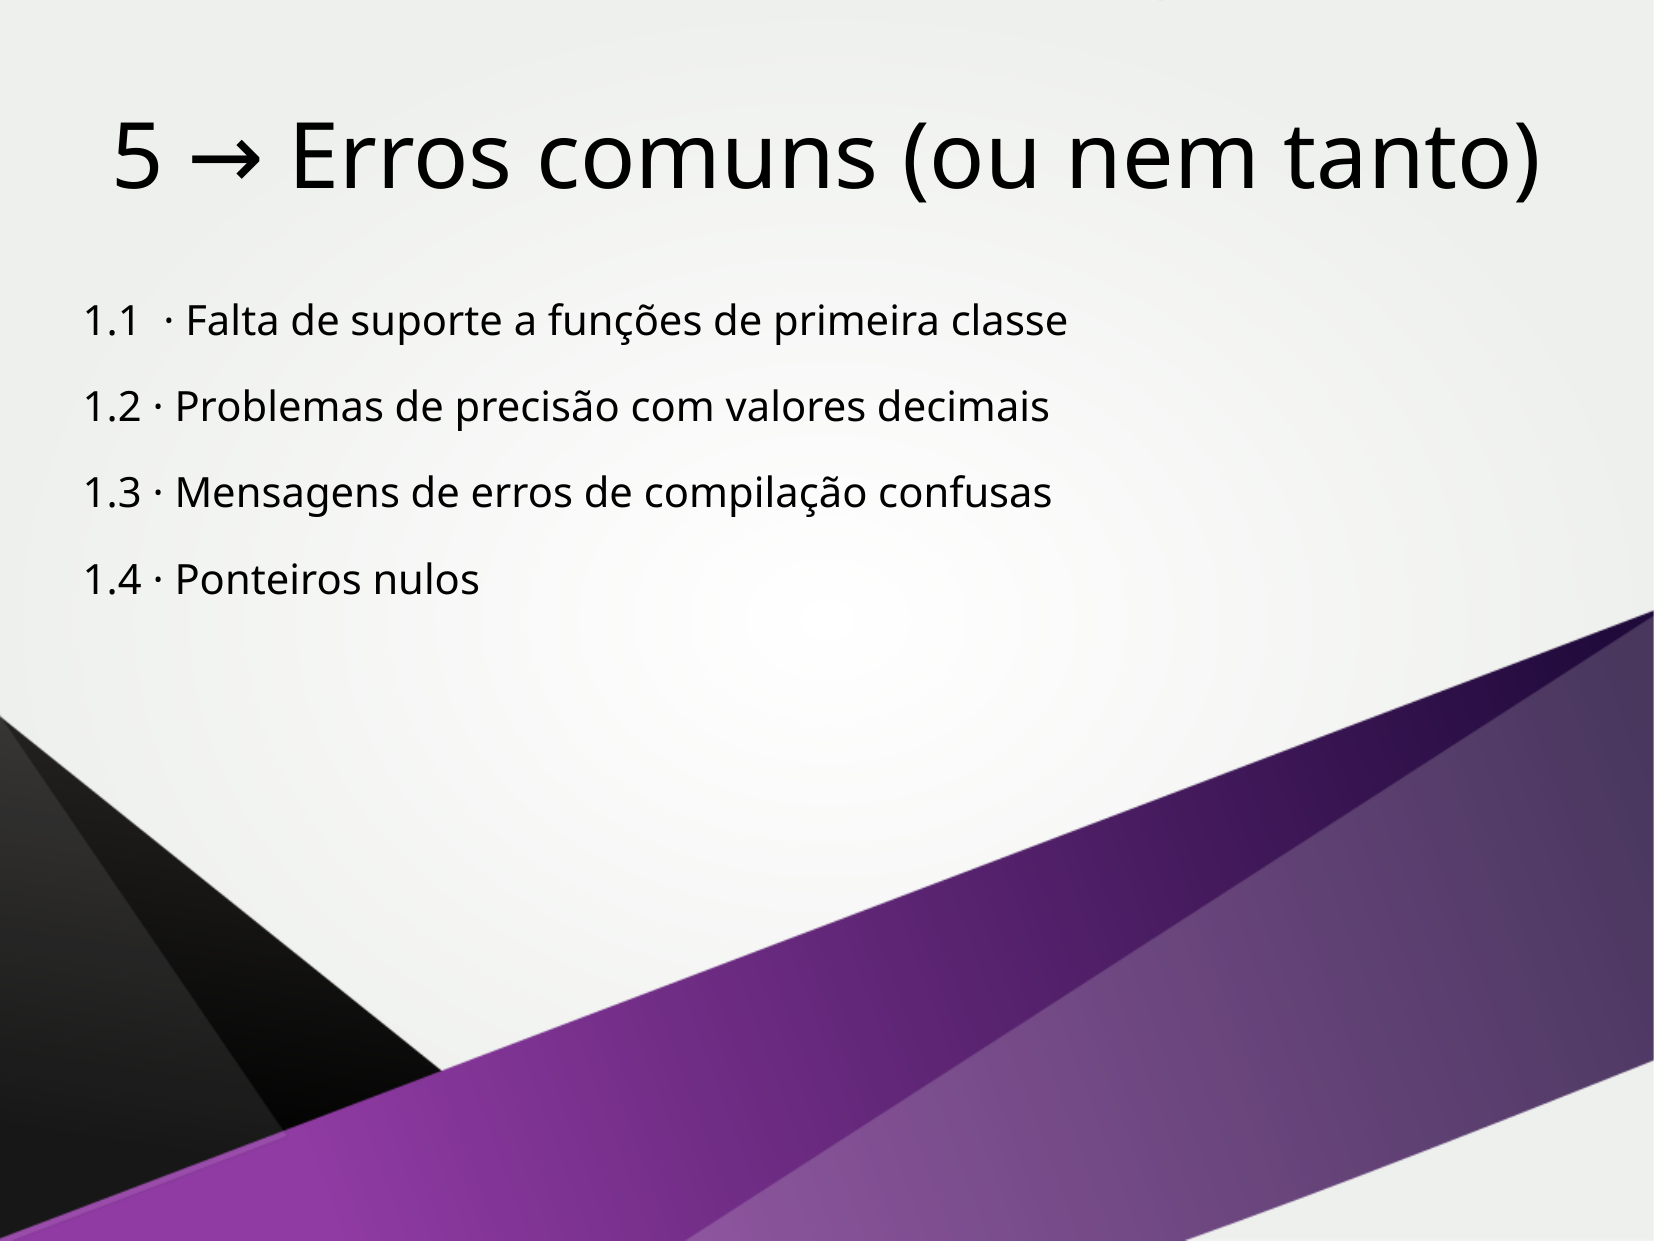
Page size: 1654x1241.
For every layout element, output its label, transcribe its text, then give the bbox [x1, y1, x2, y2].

picture [0, 0, 1654, 1241]
list 1.1 · Falta de suporte a funções de primeira classe 1.2 · Problemas de precisão com valores decimais 1.3 · Mensagens de erros de compilação confusas 1.4 · Ponteiros nulos [82, 290, 1571, 1010]
title 5 → Erros comuns (ou nem tanto) [82, 49, 1571, 257]
